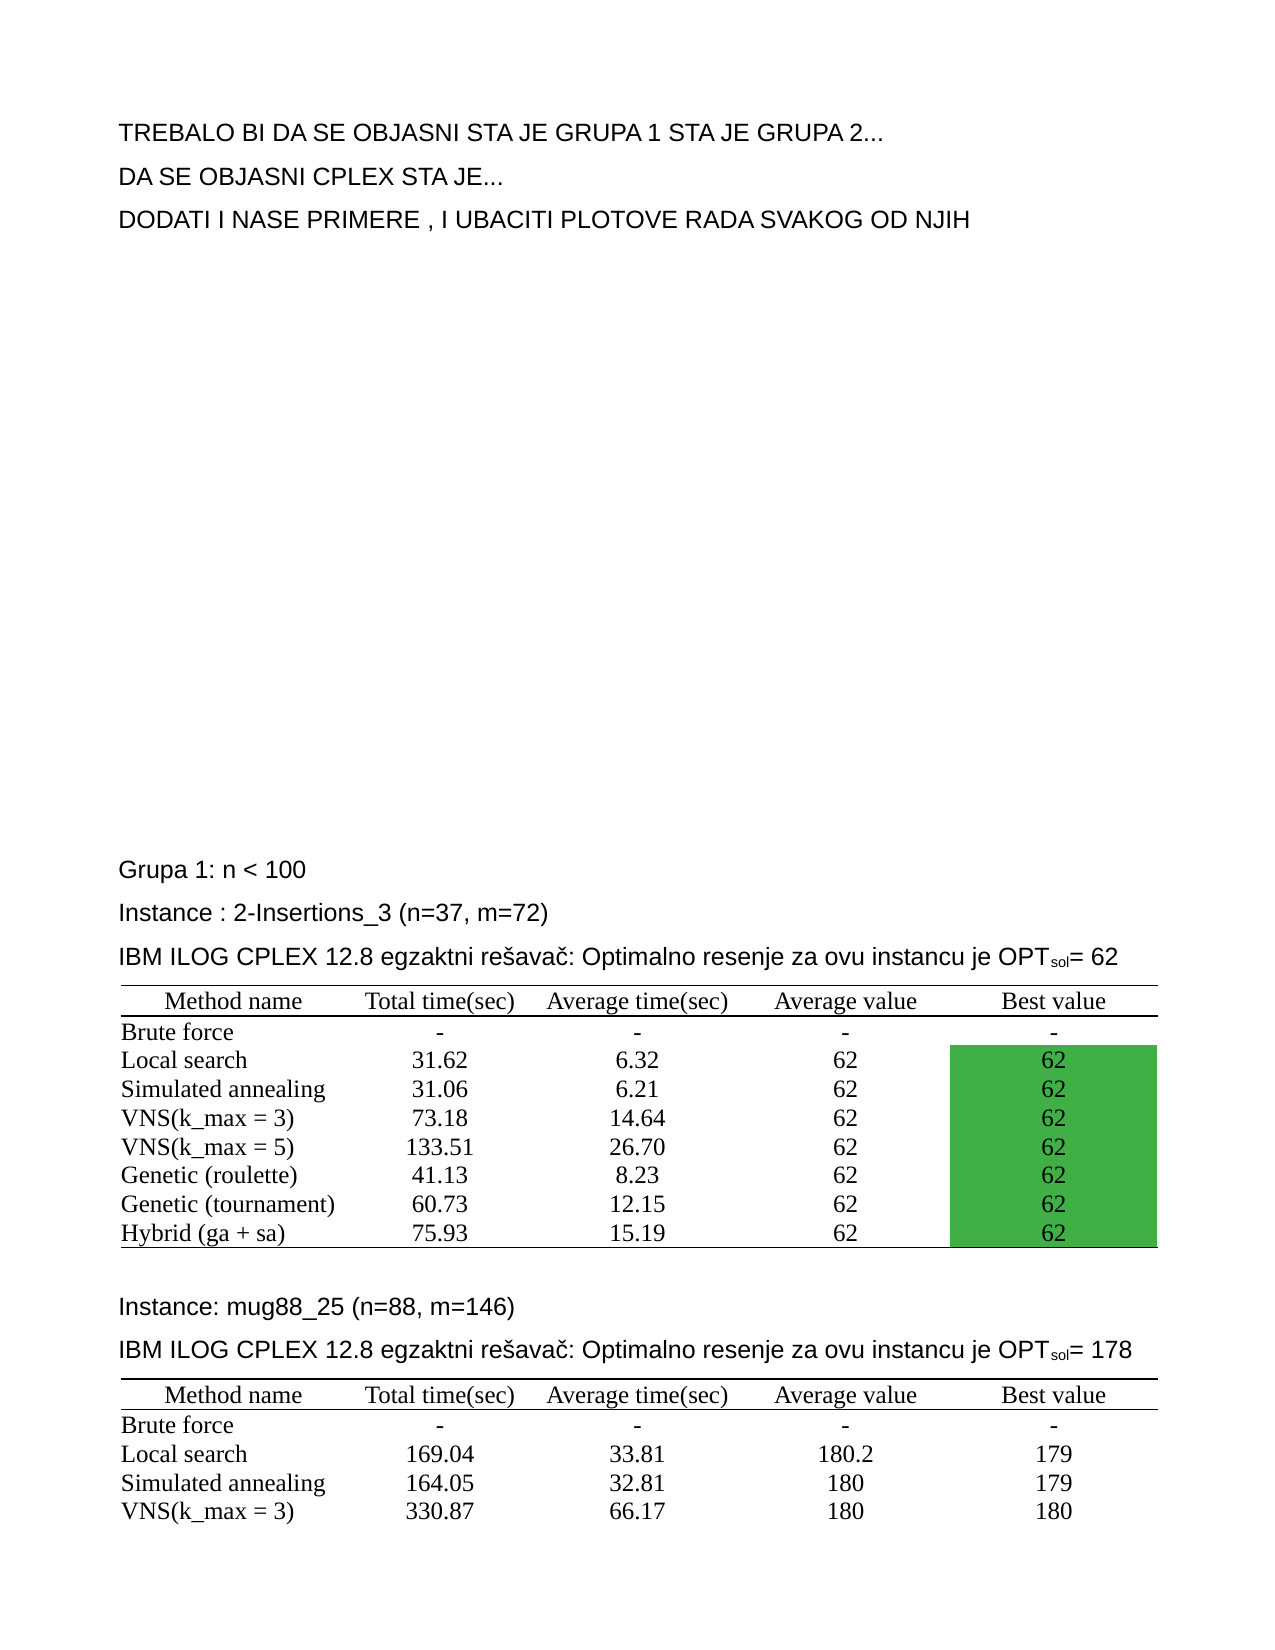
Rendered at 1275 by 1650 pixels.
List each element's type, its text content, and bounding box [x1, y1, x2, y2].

table_header Average time(sec) [534, 1380, 741, 1408]
table_cell Local search [121, 1439, 346, 1468]
table_cell Simulated annealing [121, 1074, 346, 1103]
table_cell 62 [950, 1103, 1157, 1132]
table_header Total time(sec) [346, 986, 533, 1015]
table_cell 6.21 [534, 1074, 741, 1103]
table_cell 73.18 [346, 1103, 533, 1132]
table_cell 26.70 [534, 1132, 741, 1160]
table_header Best value [950, 986, 1157, 1015]
text IBM ILOG CPLEX 12.8 egzaktni rešavač: Optimalno resenje za ovu instancu je OPTsol= 178 [118, 1335, 1157, 1364]
table_cell - [950, 1017, 1157, 1045]
table_header Average value [741, 986, 950, 1015]
table_cell 31.06 [346, 1074, 533, 1103]
table_cell VNS(k_max = 3) [121, 1103, 346, 1132]
table_cell Local search [121, 1045, 346, 1074]
table_cell 75.93 [346, 1218, 533, 1247]
text DA SE OBJASNI CPLEX STA JE... [118, 161, 1157, 190]
text Instance : 2-Insertions_3 (n=37, m=72) [118, 898, 1157, 927]
table_cell 133.51 [346, 1132, 533, 1160]
table_header Method name [121, 986, 346, 1015]
table_cell 62 [950, 1189, 1157, 1218]
table_cell Brute force [121, 1410, 346, 1439]
table_cell 180 [741, 1468, 950, 1496]
table_cell - [741, 1410, 950, 1439]
table_cell VNS(k_max = 3) [121, 1496, 346, 1525]
table_cell 62 [741, 1160, 950, 1189]
table_cell - [950, 1410, 1157, 1439]
table_cell 62 [741, 1189, 950, 1218]
table_cell 41.13 [346, 1160, 533, 1189]
table_cell - [534, 1017, 741, 1045]
table_cell 62 [950, 1160, 1157, 1189]
table_cell - [346, 1017, 533, 1045]
table_cell 180 [741, 1496, 950, 1525]
table_cell Simulated annealing [121, 1468, 346, 1496]
table_cell 31.62 [346, 1045, 533, 1074]
table_cell 62 [950, 1132, 1157, 1160]
text Instance: mug88_25 (n=88, m=146) [118, 1292, 1157, 1320]
table_cell Genetic (roulette) [121, 1160, 346, 1189]
table_header Best value [950, 1380, 1157, 1408]
table_cell 62 [741, 1132, 950, 1160]
table_cell 62 [741, 1103, 950, 1132]
table_cell 62 [950, 1045, 1157, 1074]
text Grupa 1: n < 100 [118, 855, 1157, 883]
table_cell 62 [741, 1218, 950, 1247]
table_header Average time(sec) [534, 986, 741, 1015]
table_cell 12.15 [534, 1189, 741, 1218]
table_cell 62 [741, 1045, 950, 1074]
table_cell 179 [950, 1439, 1157, 1468]
table_cell 15.19 [534, 1218, 741, 1247]
table_cell 8.23 [534, 1160, 741, 1189]
table_cell 330.87 [346, 1496, 533, 1525]
table_header Method name [121, 1380, 346, 1408]
table_cell 180.2 [741, 1439, 950, 1468]
table_cell 6.32 [534, 1045, 741, 1074]
table_cell - [741, 1017, 950, 1045]
table_cell 33.81 [534, 1439, 741, 1468]
table_header Total time(sec) [346, 1380, 533, 1408]
table_cell 62 [950, 1218, 1157, 1247]
text DODATI I NASE PRIMERE , I UBACITI PLOTOVE RADA SVAKOG OD NJIH [118, 205, 1157, 233]
table_header Average value [741, 1380, 950, 1408]
text TREBALO BI DA SE OBJASNI STA JE GRUPA 1 STA JE GRUPA 2... [118, 118, 1157, 147]
table_cell 62 [950, 1074, 1157, 1103]
table_cell VNS(k_max = 5) [121, 1132, 346, 1160]
text IBM ILOG CPLEX 12.8 egzaktni rešavač: Optimalno resenje za ovu instancu je OPTsol= 62 [118, 941, 1157, 970]
table_cell 32.81 [534, 1468, 741, 1496]
table_cell Genetic (tournament) [121, 1189, 346, 1218]
table_cell 60.73 [346, 1189, 533, 1218]
table_cell 14.64 [534, 1103, 741, 1132]
table_cell 62 [741, 1074, 950, 1103]
table_cell - [346, 1410, 533, 1439]
table_cell 169.04 [346, 1439, 533, 1468]
table_cell 180 [950, 1496, 1157, 1525]
table_cell 66.17 [534, 1496, 741, 1525]
table_cell Hybrid (ga + sa) [121, 1218, 346, 1247]
table_cell - [534, 1410, 741, 1439]
table_cell 179 [950, 1468, 1157, 1496]
table_cell 164.05 [346, 1468, 533, 1496]
table_cell Brute force [121, 1017, 346, 1045]
